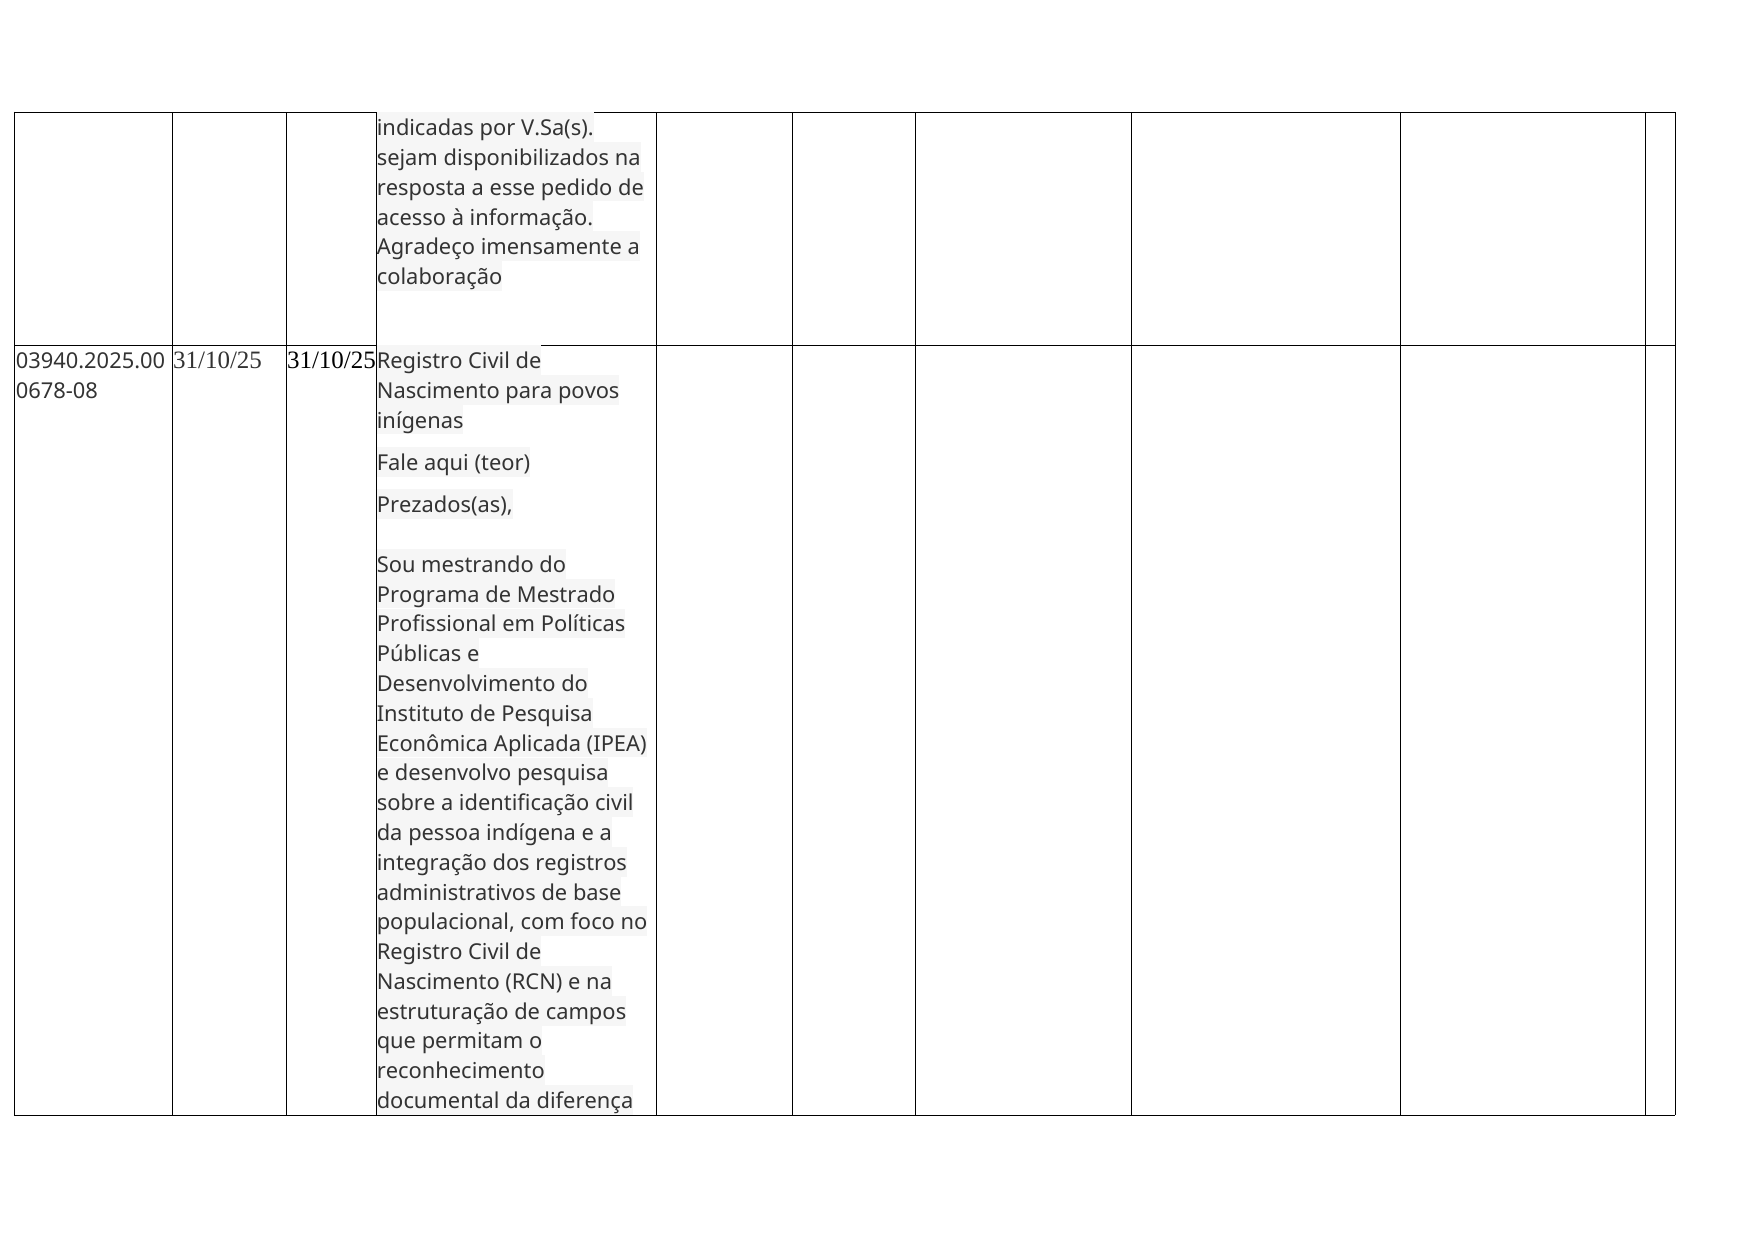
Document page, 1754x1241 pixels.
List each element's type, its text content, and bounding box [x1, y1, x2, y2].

table_cell [1646, 346, 1675, 1115]
table_cell [916, 113, 1131, 344]
table_cell [15, 113, 172, 344]
table_cell indicadas por V.Sa(s). sejam disponibilizados na resposta a esse pedido de acesso à informação. Agradeço imensamente a colaboração [377, 113, 656, 344]
table_cell [1401, 346, 1645, 1115]
table_cell [1676, 345, 1745, 1115]
table_cell [657, 113, 792, 344]
table_cell [916, 346, 1131, 1115]
table_cell Registro Civil de Nascimento para povos inígenas Fale aqui (teor) Prezados(as), Sou mestrando do Programa de Mestrado Profissional em Políticas Públicas e Desenvolvimento do Instituto de Pesquisa Econômica Aplicada (IPEA) e desenvolvo pesquisa sobre a identificação civil da pessoa indígena e a integração dos registros administrativos de base populacional, com foco no Registro Civil de Nascimento (RCN) e na estruturação de campos que permitam o reconhecimento documental da diferença [377, 346, 656, 1115]
table_cell [793, 113, 915, 344]
table_cell [173, 113, 286, 344]
table_cell 31/10/25 [287, 346, 376, 1115]
table_cell [657, 346, 792, 1115]
table_cell [1676, 112, 1745, 344]
table_cell [287, 113, 376, 344]
table_cell [1401, 113, 1645, 344]
table_cell [1132, 113, 1400, 344]
table_cell [1646, 113, 1675, 344]
table_cell [1132, 346, 1400, 1115]
table_cell 31/10/25 [173, 346, 286, 1115]
table_cell [793, 346, 915, 1115]
table_cell 03940.2025.000678-08 [15, 346, 172, 1115]
